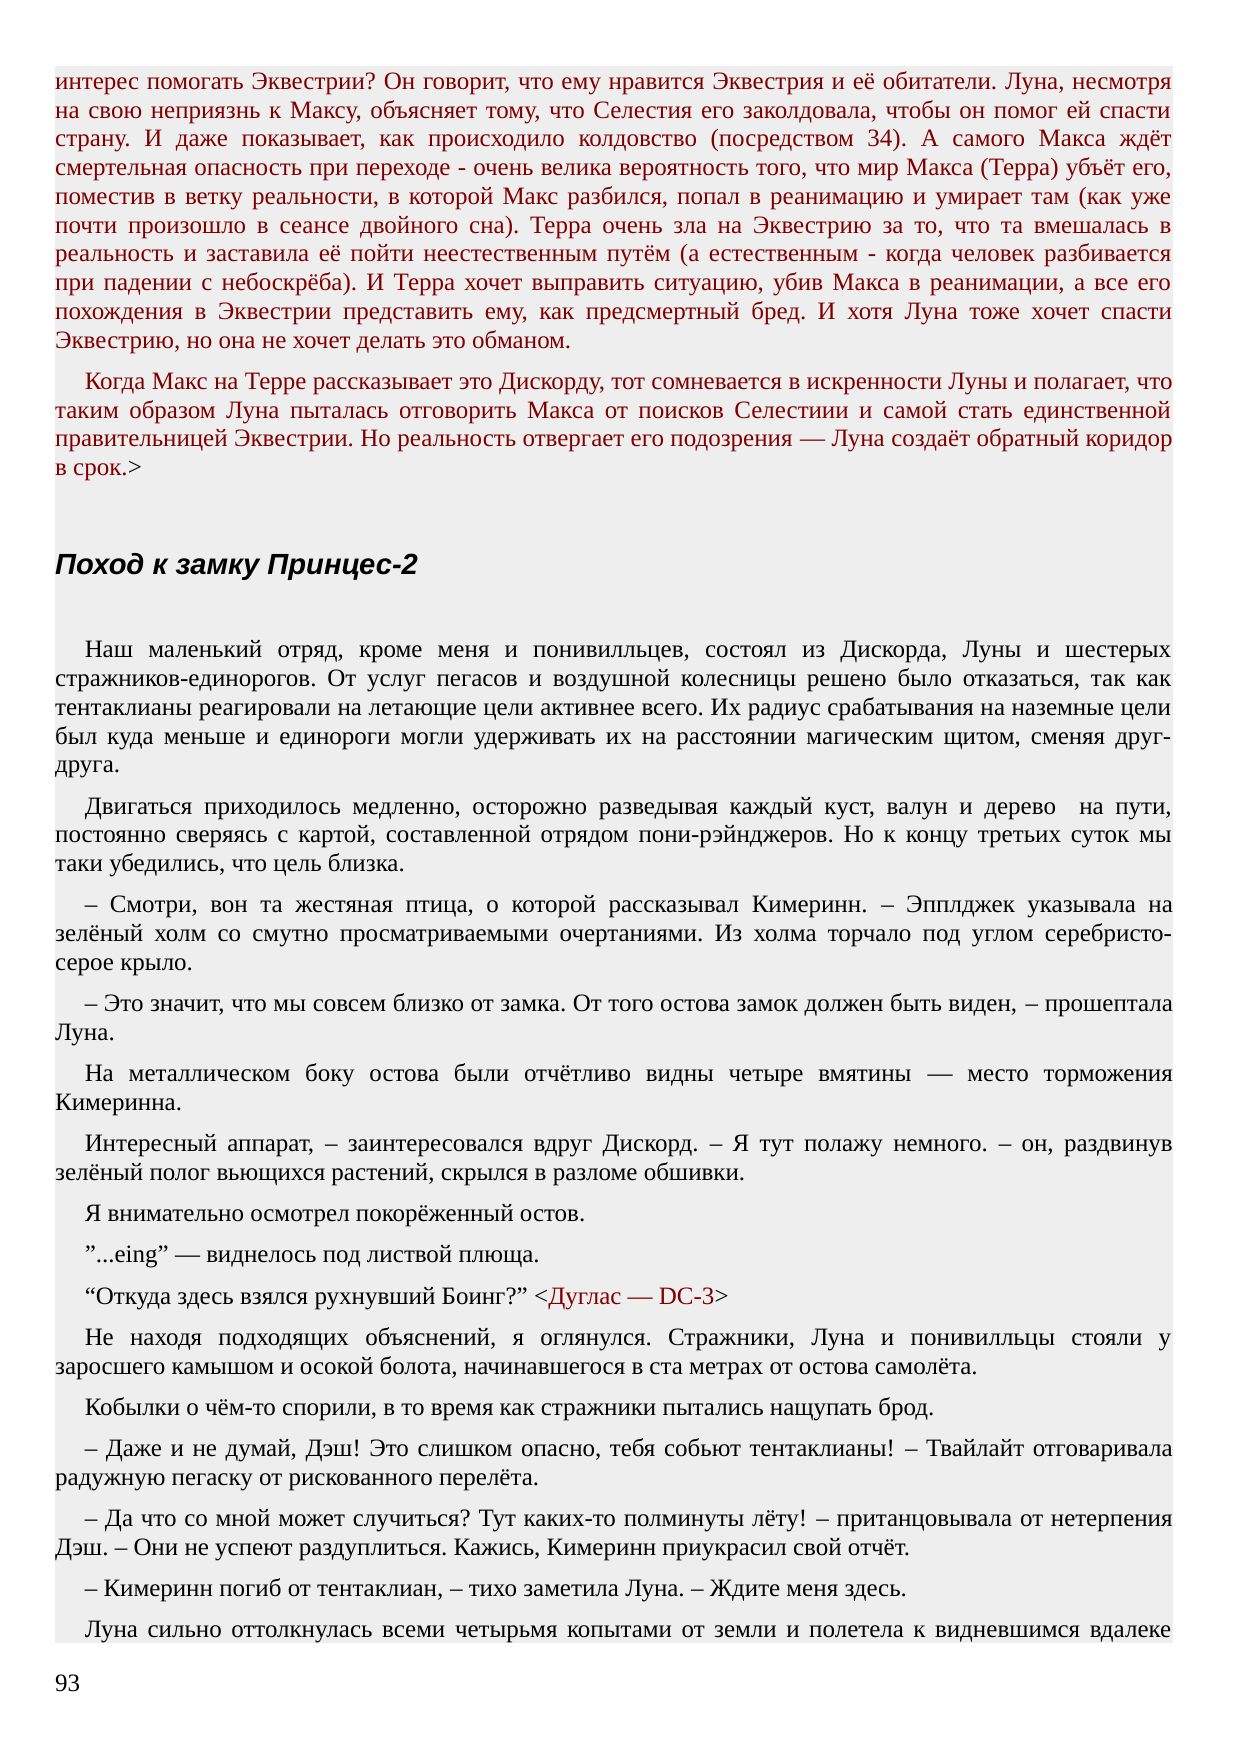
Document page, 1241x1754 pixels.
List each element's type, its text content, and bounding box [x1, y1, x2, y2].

subtitle Поход к замку Принцес-2 [55, 547, 1173, 581]
text Луна сильно оттолкнулась всеми четырьмя копытами от земли и полетела к видневшимся вдалеке [55, 1614, 1173, 1643]
text – Это значит, что мы совсем близко от замка. От того остова замок должен быть виден, – прошептала Луна. [55, 988, 1173, 1046]
text Не находя подходящих объяснений, я оглянулся. Стражники, Луна и понивилльцы стояли у заросшего камышом и осокой болота, начинавшегося в ста метрах от остова самолёта. [55, 1322, 1173, 1379]
text Когда Макс на Терре рассказывает это Дискорду, тот сомневается в искренности Луны и полагает, что таким образом Луна пыталась отговорить Макса от поисков Селестиии и самой стать единственной правительницей Эквестрии. Но реальность отвергает его подозрения — Луна создаёт обратный коридор в срок.> [55, 366, 1173, 481]
text – Кимеринн погиб от тентаклиан, – тихо заметила Луна. – Ждите меня здесь. [55, 1573, 1173, 1602]
text – Смотри, вон та жестяная птица, о которой рассказывал Кимеринн. – Эпплджек указывала на зелёный холм со смутно просматриваемыми очертаниями. Из холма торчало под углом серебристо-серое крыло. [55, 889, 1173, 976]
text “Откуда здесь взялся рухнувший Боинг?” <Дуглас — DC-3> [55, 1281, 1173, 1309]
text ”...eing” — виднелось под листвой плюща. [55, 1239, 1173, 1268]
text На металлическом боку остова были отчётливо видны четыре вмятины — место торможения Кимеринна. [55, 1058, 1173, 1116]
text Интересный аппарат, – заинтересовался вдруг Дискорд. – Я тут полажу немного. – он, раздвинув зелёный полог вьющихся растений, скрылся в разломе обшивки. [55, 1128, 1173, 1186]
text Я внимательно осмотрел покорёженный остов. [55, 1198, 1173, 1227]
text – Да что со мной может случиться? Тут каких-то полминуты лёту! – пританцовывала от нетерпения Дэш. – Они не успеют раздуплиться. Кажись, Кимеринн приукрасил свой отчёт. [55, 1503, 1173, 1561]
text интерес помогать Эквестрии? Он говорит, что ему нравится Эквестрия и её обитатели. Луна, несмотря на свою неприязнь к Максу, объясняет тому, что Селестия его заколдовала, чтобы он помог ей спасти страну. И даже показывает, как происходило колдовство (посредством 34). А самого Макса ждёт смертельная опасность при переходе - очень велика вероятность того, что мир Макса (Терра) убъёт его, поместив в ветку реальности, в которой Макс разбился, попал в реанимацию и умирает там (как уже почти произошло в сеансе двойного сна). Терра очень зла на Эквестрию за то, что та вмешалась в реальность и заставила её пойти неестественным путём (а естественным - когда человек разбивается при падении с небоскрёба). И Терра хочет выправить ситуацию, убив Макса в реанимации, а все его похождения в Эквестрии представить ему, как предсмертный бред. И хотя Луна тоже хочет спасти Эквестрию, но она не хочет делать это обманом. [55, 66, 1173, 353]
text – Даже и не думай, Дэш! Это слишком опасно, тебя собьют тентаклианы! – Твайлайт отговаривала радужную пегаску от рискованного перелёта. [55, 1433, 1173, 1491]
text Наш маленький отряд, кроме меня и понивилльцев, состоял из Дискорда, Луны и шестерых стражников-единорогов. От услуг пегасов и воздушной колесницы решено было отказаться, так как тентаклианы реагировали на летающие цели активнее всего. Их радиус срабатывания на наземные цели был куда меньше и единороги могли удерживать их на расстоянии магическим щитом, сменяя друг-друга. [55, 634, 1173, 778]
text Двигаться приходилось медленно, осторожно разведывая каждый куст, валун и дерево на пути, постоянно сверяясь с картой, составленной отрядом пони-рэйнджеров. Но к концу третьих суток мы таки убедились, что цель близка. [55, 791, 1173, 877]
text Кобылки о чём-то спорили, в то время как стражники пытались нащупать брод. [55, 1392, 1173, 1421]
